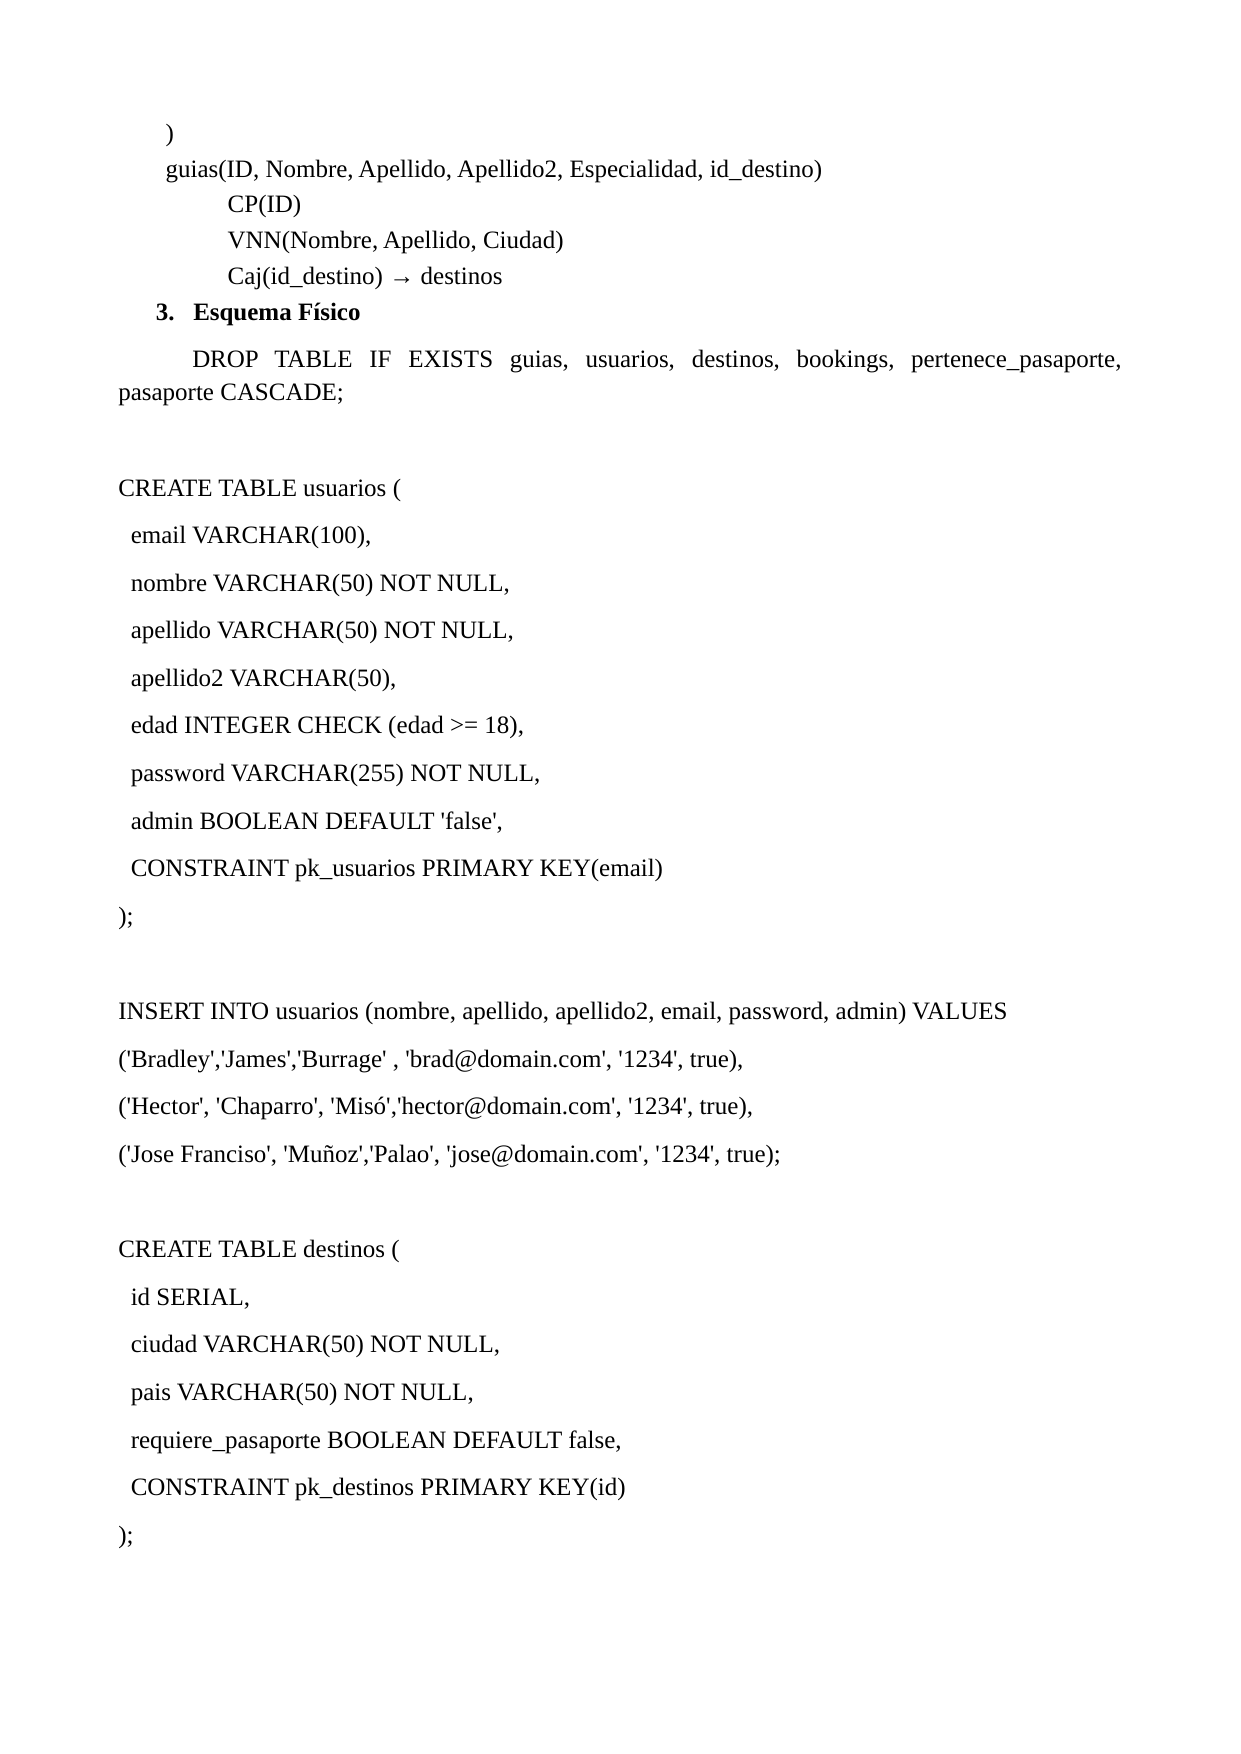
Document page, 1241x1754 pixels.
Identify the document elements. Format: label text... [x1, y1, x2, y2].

text ('Jose Franciso', 'Muñoz','Palao', 'jose@domain.com', '1234', true); [118, 1139, 1122, 1168]
text CONSTRAINT pk_destinos PRIMARY KEY(id) [118, 1472, 1122, 1501]
text CONSTRAINT pk_usuarios PRIMARY KEY(email) [118, 853, 1122, 882]
text ); [118, 1520, 1122, 1549]
text ('Bradley','James','Burrage' , 'brad@domain.com', '1234', true), [118, 1044, 1122, 1073]
text CP(ID) [153, 189, 1122, 218]
text pais VARCHAR(50) NOT NULL, [118, 1377, 1122, 1406]
text id SERIAL, [118, 1282, 1122, 1311]
list Esquema Físico [156, 297, 1122, 326]
text password VARCHAR(255) NOT NULL, [118, 758, 1122, 787]
text ) [153, 118, 1122, 147]
text apellido2 VARCHAR(50), [118, 663, 1122, 692]
text VNN(Nombre, Apellido, Ciudad) [153, 225, 1122, 254]
text ('Hector', 'Chaparro', 'Misó','hector@domain.com', '1234', true), [118, 1091, 1122, 1120]
text CREATE TABLE usuarios ( [118, 473, 1122, 501]
text apellido VARCHAR(50) NOT NULL, [118, 615, 1122, 644]
text INSERT INTO usuarios (nombre, apellido, apellido2, email, password, admin) VALUES [118, 996, 1122, 1025]
text requiere_pasaporte BOOLEAN DEFAULT false, [118, 1425, 1122, 1453]
text ciudad VARCHAR(50) NOT NULL, [118, 1329, 1122, 1358]
text nombre VARCHAR(50) NOT NULL, [118, 568, 1122, 597]
text admin BOOLEAN DEFAULT 'false', [118, 806, 1122, 834]
text Caj(id_destino) → destinos [153, 261, 1122, 290]
text ); [118, 901, 1122, 930]
text email VARCHAR(100), [118, 520, 1122, 549]
text CREATE TABLE destinos ( [118, 1234, 1122, 1263]
text edad INTEGER CHECK (edad >= 18), [118, 711, 1122, 739]
text guias(ID, Nombre, Apellido, Apellido2, Especialidad, id_destino) [153, 154, 1122, 183]
text DROP TABLE IF EXISTS guias, usuarios, destinos, bookings, pertenece_pasaporte, pasaporte CASCADE; [118, 344, 1122, 406]
